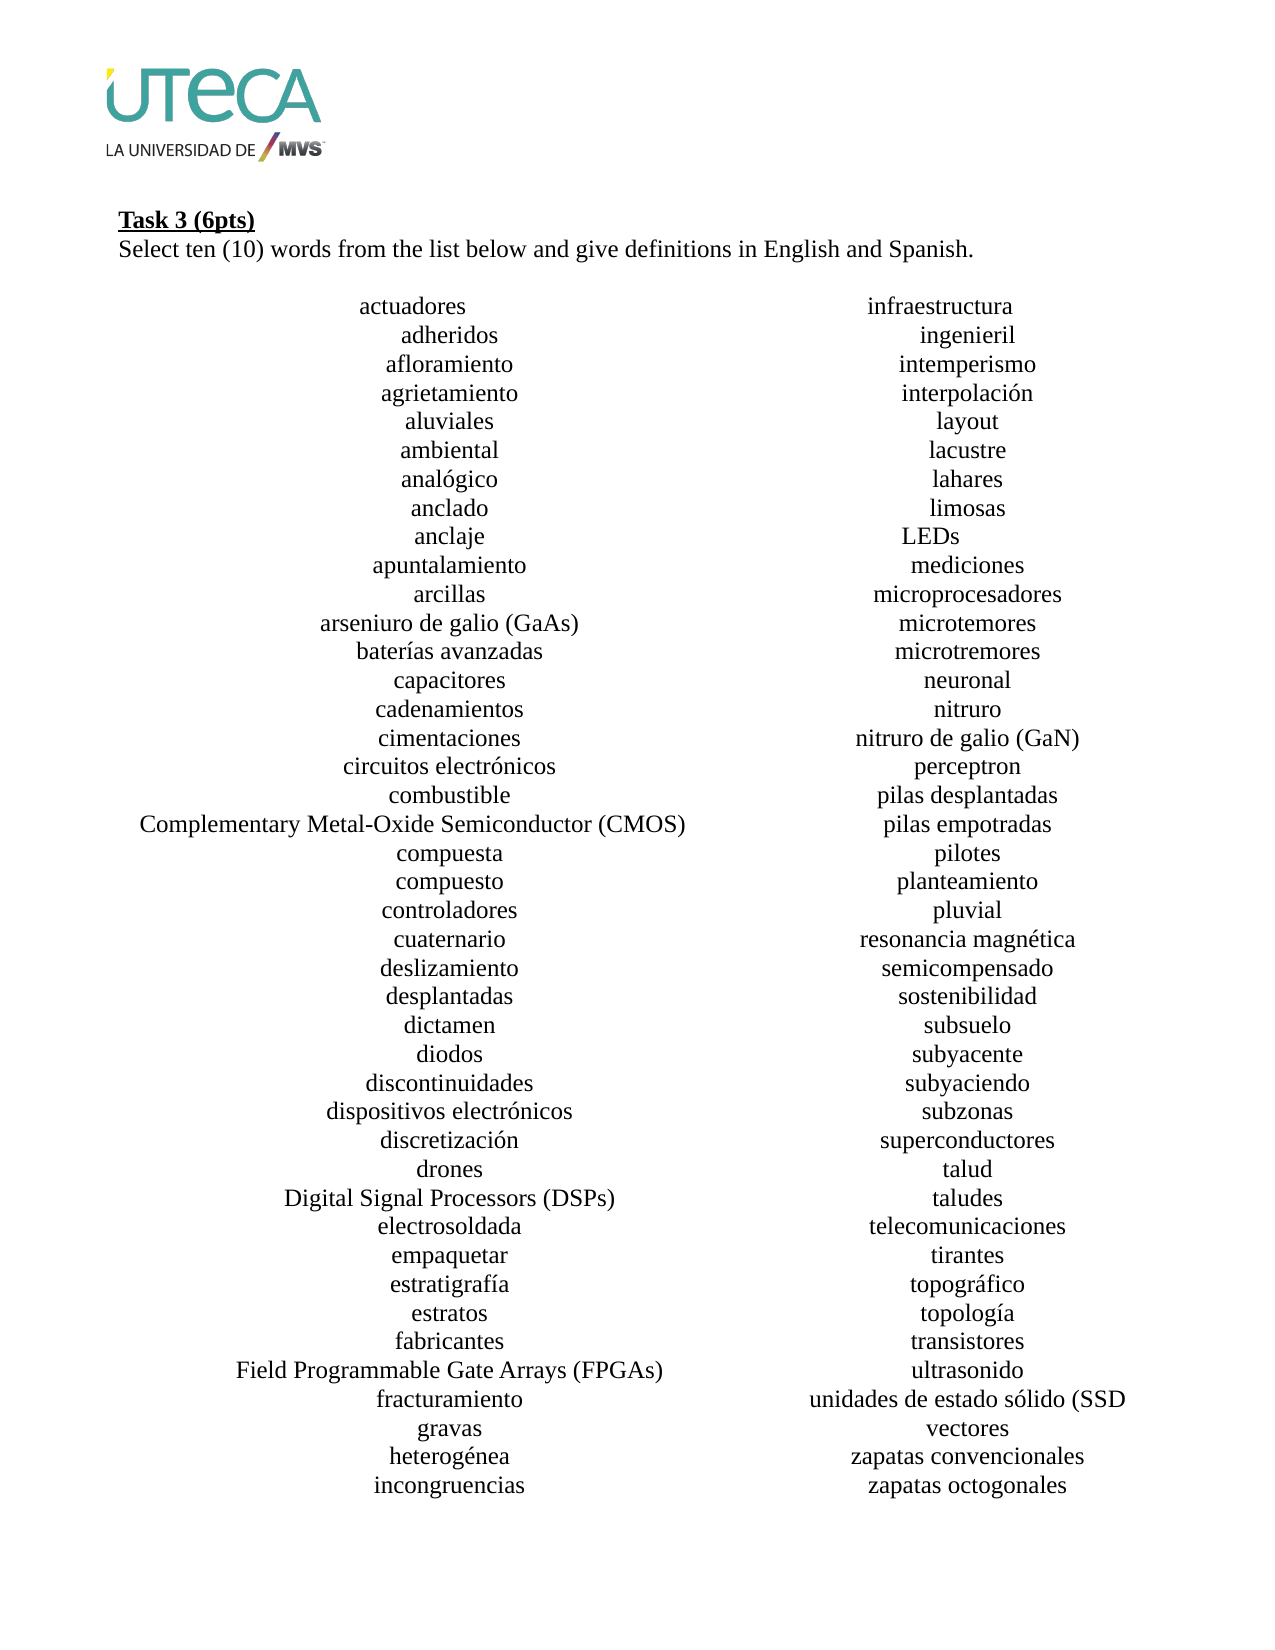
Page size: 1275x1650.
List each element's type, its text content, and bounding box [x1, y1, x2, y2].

text Task 3 (6pts) [118, 205, 1157, 234]
text Select ten (10) words from the list below and give definitions in English and Spanish. [118, 234, 1157, 263]
table_header actuadores adheridos afloramiento agrietamiento aluviales ambiental analógico anclado anclaje apuntalamiento arcillas arseniuro de galio (GaAs) baterías avanzadas capacitores cadenamientos cimentaciones circuitos electrónicos combustible Complementary Metal-Oxide Semiconductor (CMOS) compuesta compuesto controladores cuaternario deslizamiento desplantadas dictamen diodos discontinuidades dispositivos electrónicos discretización drones Digital Signal Processors (DSPs) electrosoldada empaquetar estratigrafía estratos fabricantes Field Programmable Gate Arrays (FPGAs) fracturamiento gravas heterogénea incongruencias [122, 291, 703, 1499]
table_header infraestructura ingenieril intemperismo interpolación layout lacustre lahares limosas LEDs mediciones microprocesadores microtemores microtremores neuronal nitruro nitruro de galio (GaN) perceptron pilas desplantadas pilas empotradas pilotes planteamiento pluvial resonancia magnética semicompensado sostenibilidad subsuelo subyacente subyaciendo subzonas superconductores talud taludes telecomunicaciones tirantes topográfico topología transistores ultrasonido unidades de estado sólido (SSD vectores zapatas convencionales zapatas octogonales [703, 291, 1158, 1499]
picture [104, 64, 328, 166]
